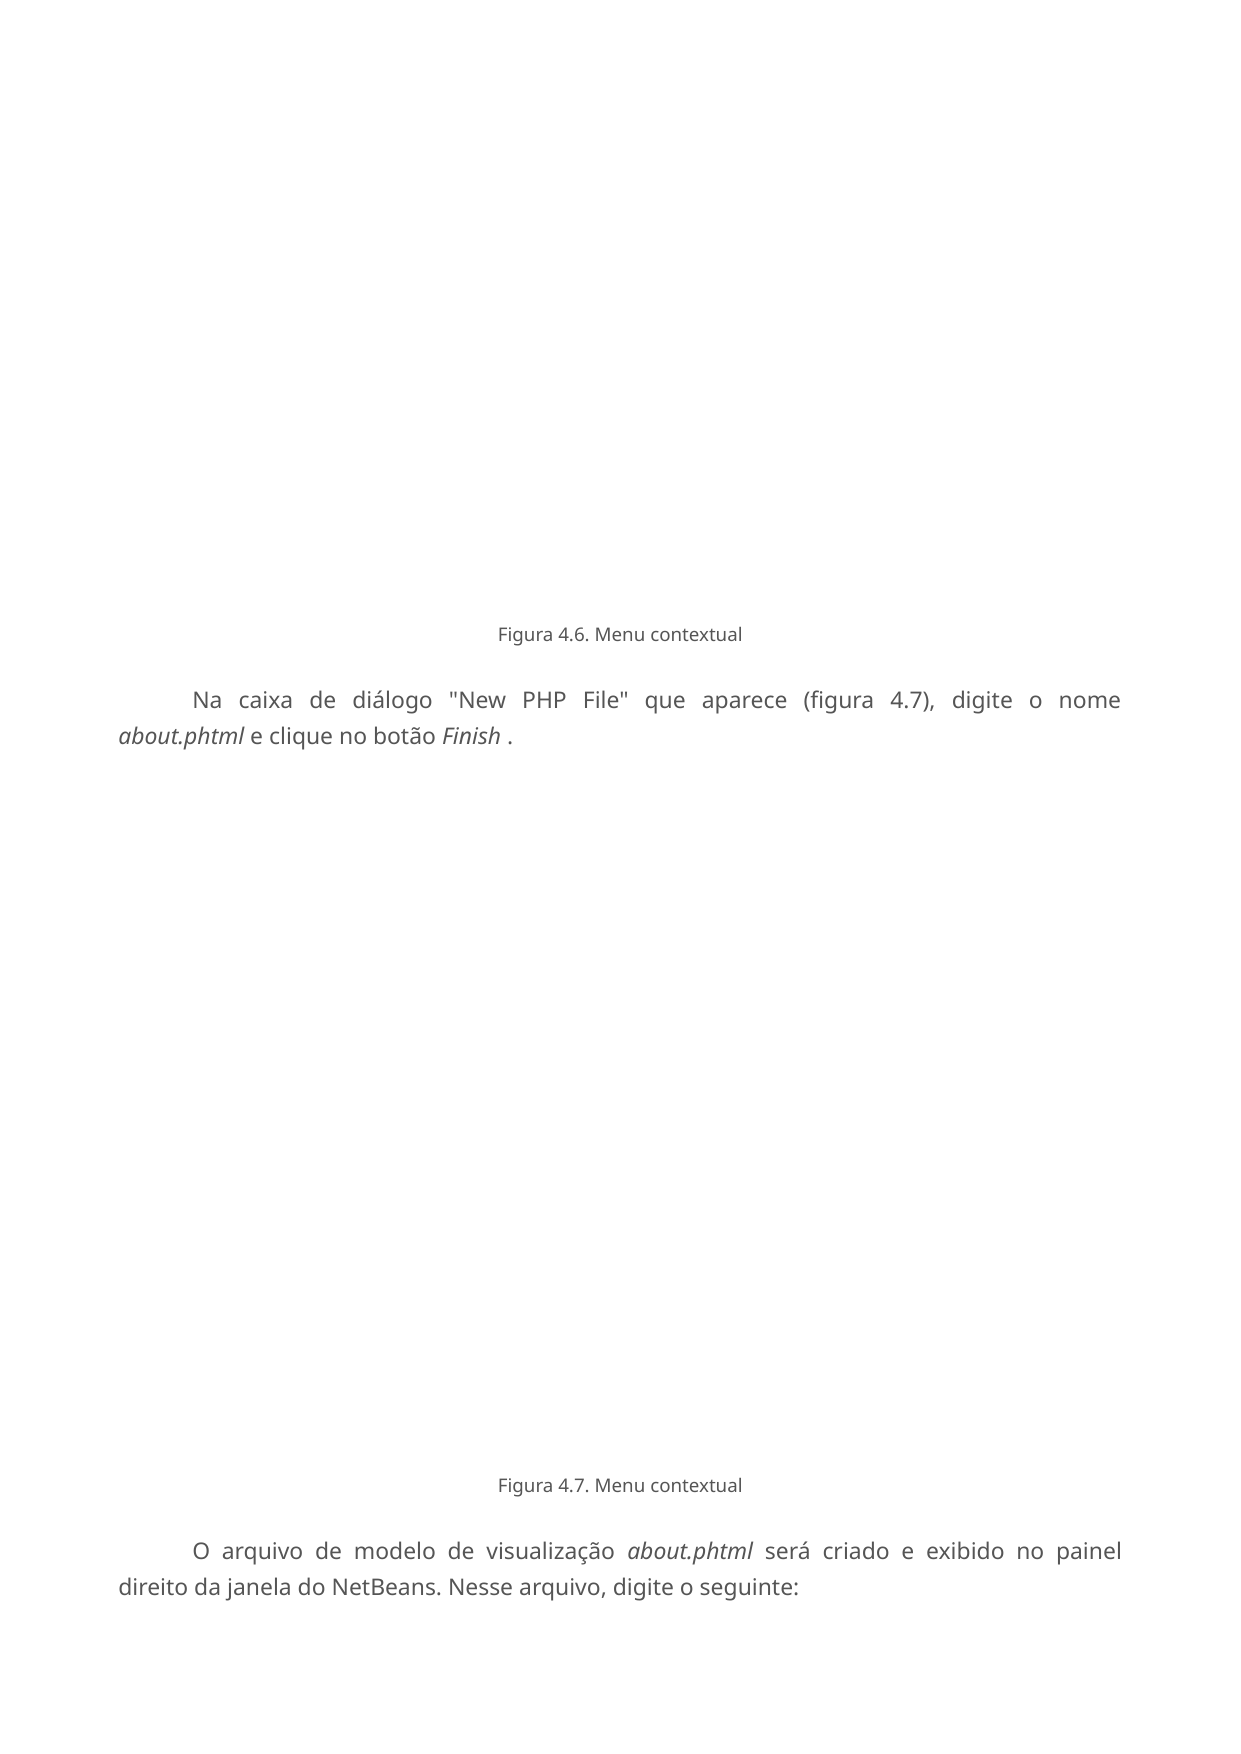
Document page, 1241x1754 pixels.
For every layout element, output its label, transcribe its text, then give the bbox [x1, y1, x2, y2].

text Figura 4.6. Menu contextual [118, 621, 1122, 647]
text O arquivo de modelo de visualização about.phtml será criado e exibido no painel direito da janela do NetBeans. Nesse arquivo, digite o seguinte: [118, 1535, 1122, 1602]
text Figura 4.7. Menu contextual [118, 791, 1122, 1498]
text Na caixa de diálogo "New PHP File" que aparece (figura 4.7), digite o nome about.phtml e clique no botão Finish . [118, 684, 1122, 751]
